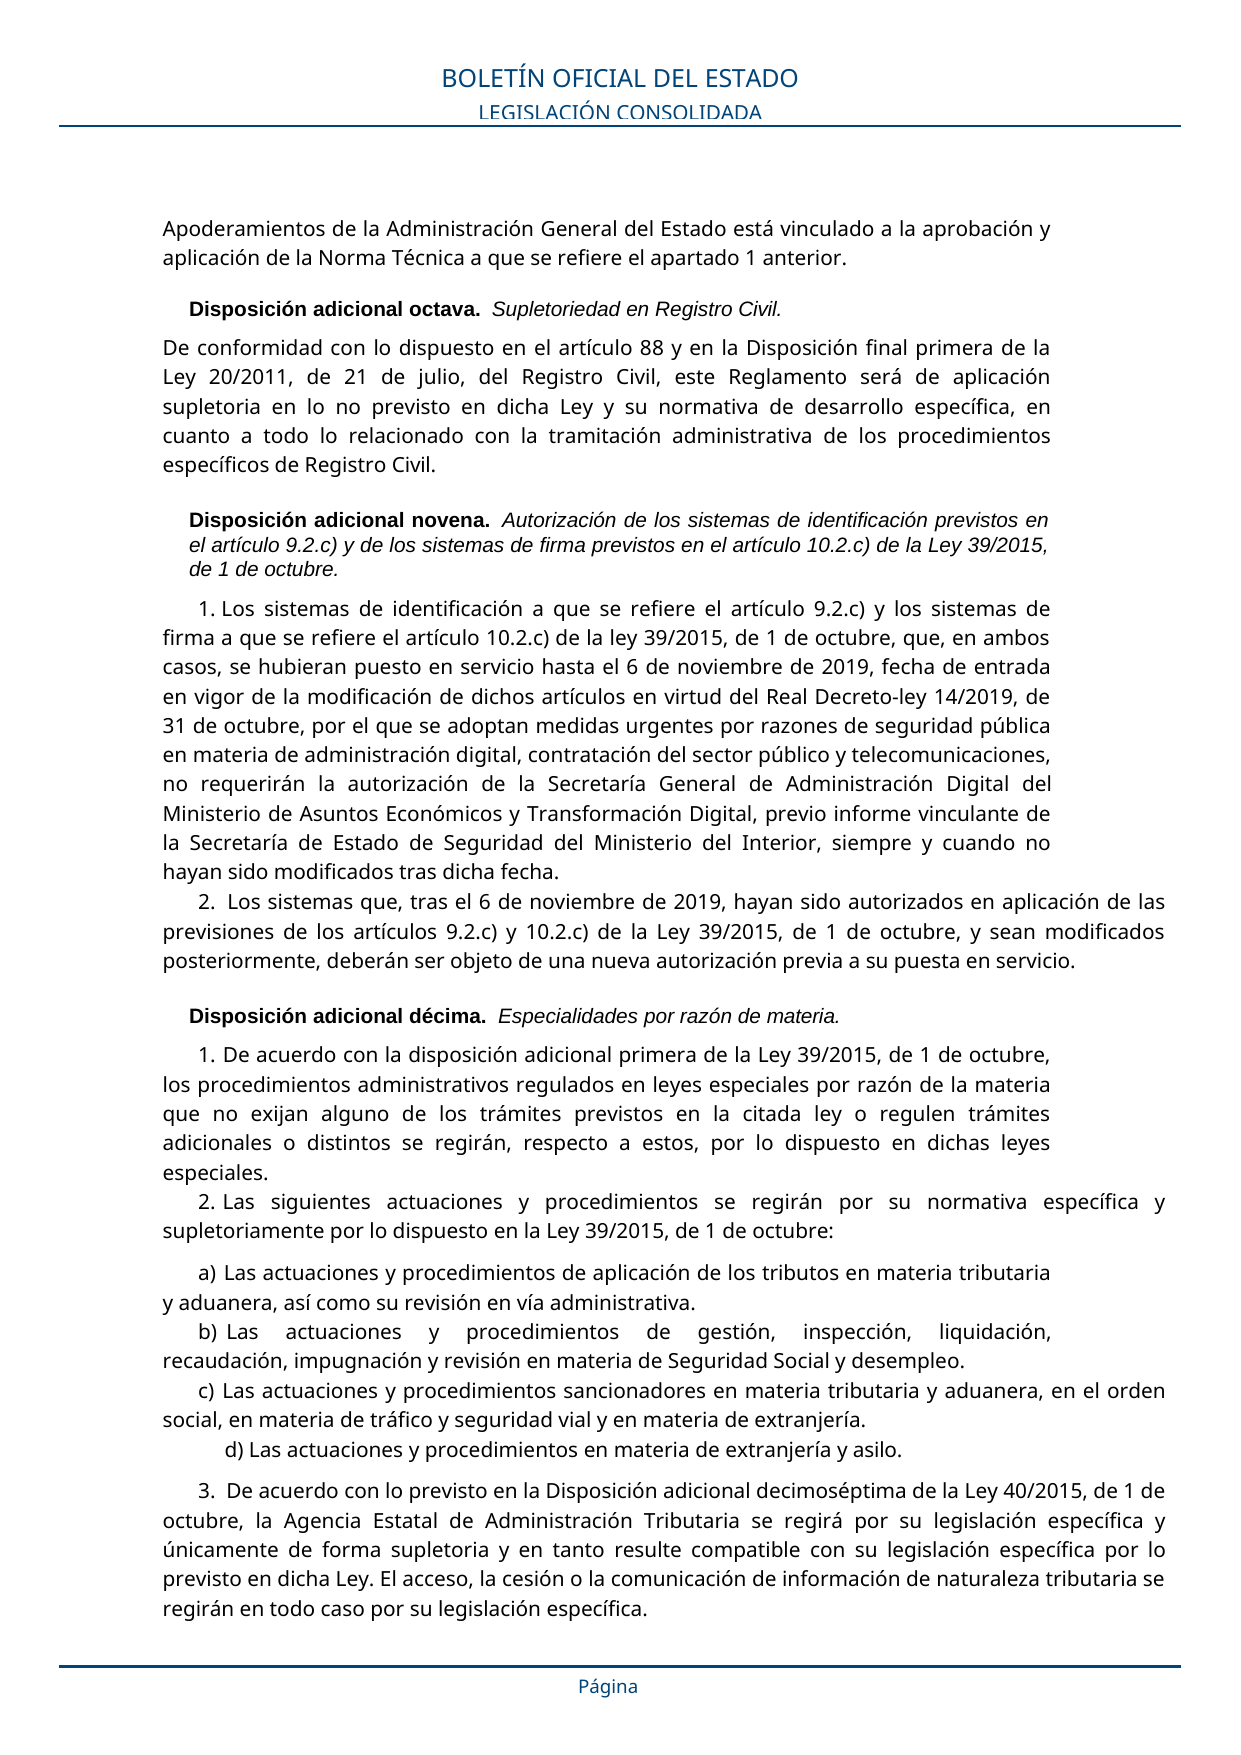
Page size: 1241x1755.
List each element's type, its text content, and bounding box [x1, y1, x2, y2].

text De conformidad con lo dispuesto en el artículo 88 y en la Disposición final primera de la Ley 20/2011, de 21 de julio, del Registro Civil, este Reglamento será de aplicación supletoria en lo no previsto en dicha Ley y su normativa de desarrollo específica, en cuanto a todo lo relacionado con la tramitación administrativa de los procedimientos específicos de Registro Civil. [162, 333, 1052, 479]
list De acuerdo con lo previsto en la Disposición adicional decimoséptima de la Ley 40/2015, de 1 de octubre, la Agencia Estatal de Administración Tributaria se regirá por su legislación específica y únicamente de forma supletoria y en tanto resulte compatible con su legislación específica por lo previsto en dicha Ley. El acceso, la cesión o la comunicación de información de naturaleza tributaria se regirán en todo caso por su legislación específica. [162, 1477, 1167, 1622]
list Los sistemas que, tras el 6 de noviembre de 2019, hayan sido autorizados en aplicación de las previsiones de los artículos 9.2.c) y 10.2.c) de la Ley 39/2015, de 1 de octubre, y sean modificados posteriormente, deberán ser objeto de una nueva autorización previa a su puesta en servicio. [162, 887, 1167, 974]
list Las actuaciones y procedimientos sancionadores en materia tributaria y aduanera, en el orden social, en materia de tráfico y seguridad vial y en materia de extranjería. [162, 1376, 1167, 1434]
list Las siguientes actuaciones y procedimientos se regirán por su normativa específica y supletoriamente por lo dispuesto en la Ley 39/2015, de 1 de octubre: [162, 1187, 1167, 1245]
list Los sistemas de identificación a que se refiere el artículo 9.2.c) y los sistemas de firma a que se refiere el artículo 10.2.c) de la ley 39/2015, de 1 de octubre, que, en ambos casos, se hubieran puesto en servicio hasta el 6 de noviembre de 2019, fecha de entrada en vigor de la modificación de dichos artículos en virtud del Real Decreto-ley 14/2019, de 31 de octubre, por el que se adoptan medidas urgentes por razones de seguridad pública en materia de administración digital, contratación del sector público y telecomunicaciones, no requerirán la autorización de la Secretaría General de Administración Digital del Ministerio de Asuntos Económicos y Transformación Digital, previo informe vinculante de la Secretaría de Estado de Seguridad del Ministerio del Interior, siempre y cuando no hayan sido modificados tras dicha fecha. [162, 594, 1052, 886]
text Disposición adicional décima. Especialidades por razón de materia. [189, 1004, 1167, 1028]
list De acuerdo con la disposición adicional primera de la Ley 39/2015, de 1 de octubre, los procedimientos administrativos regulados en leyes especiales por razón de la materia que no exijan alguno de los trámites previstos en la citada ley o regulen trámites adicionales o distintos se regirán, respecto a estos, por lo dispuesto en dichas leyes especiales. [162, 1041, 1052, 1186]
text Disposición adicional novena. Autorización de los sistemas de identificación previstos en el artículo 9.2.c) y de los sistemas de firma previstos en el artículo 10.2.c) de la Ley 39/2015, de 1 de octubre. [189, 508, 1052, 581]
list Las actuaciones y procedimientos de gestión, inspección, liquidación, recaudación, impugnación y revisión en materia de Seguridad Social y desempleo. [162, 1317, 1052, 1375]
list Las actuaciones y procedimientos de aplicación de los tributos en materia tributaria y aduanera, así como su revisión en vía administrativa. [162, 1258, 1052, 1316]
text Disposición adicional octava. Supletoriedad en Registro Civil. [189, 296, 1167, 320]
list Las actuaciones y procedimientos en materia de extranjería y asilo. [224, 1435, 1167, 1463]
text Apoderamientos de la Administración General del Estado está vinculado a la aprobación y aplicación de la Norma Técnica a que se refiere el apartado 1 anterior. [162, 214, 1052, 272]
